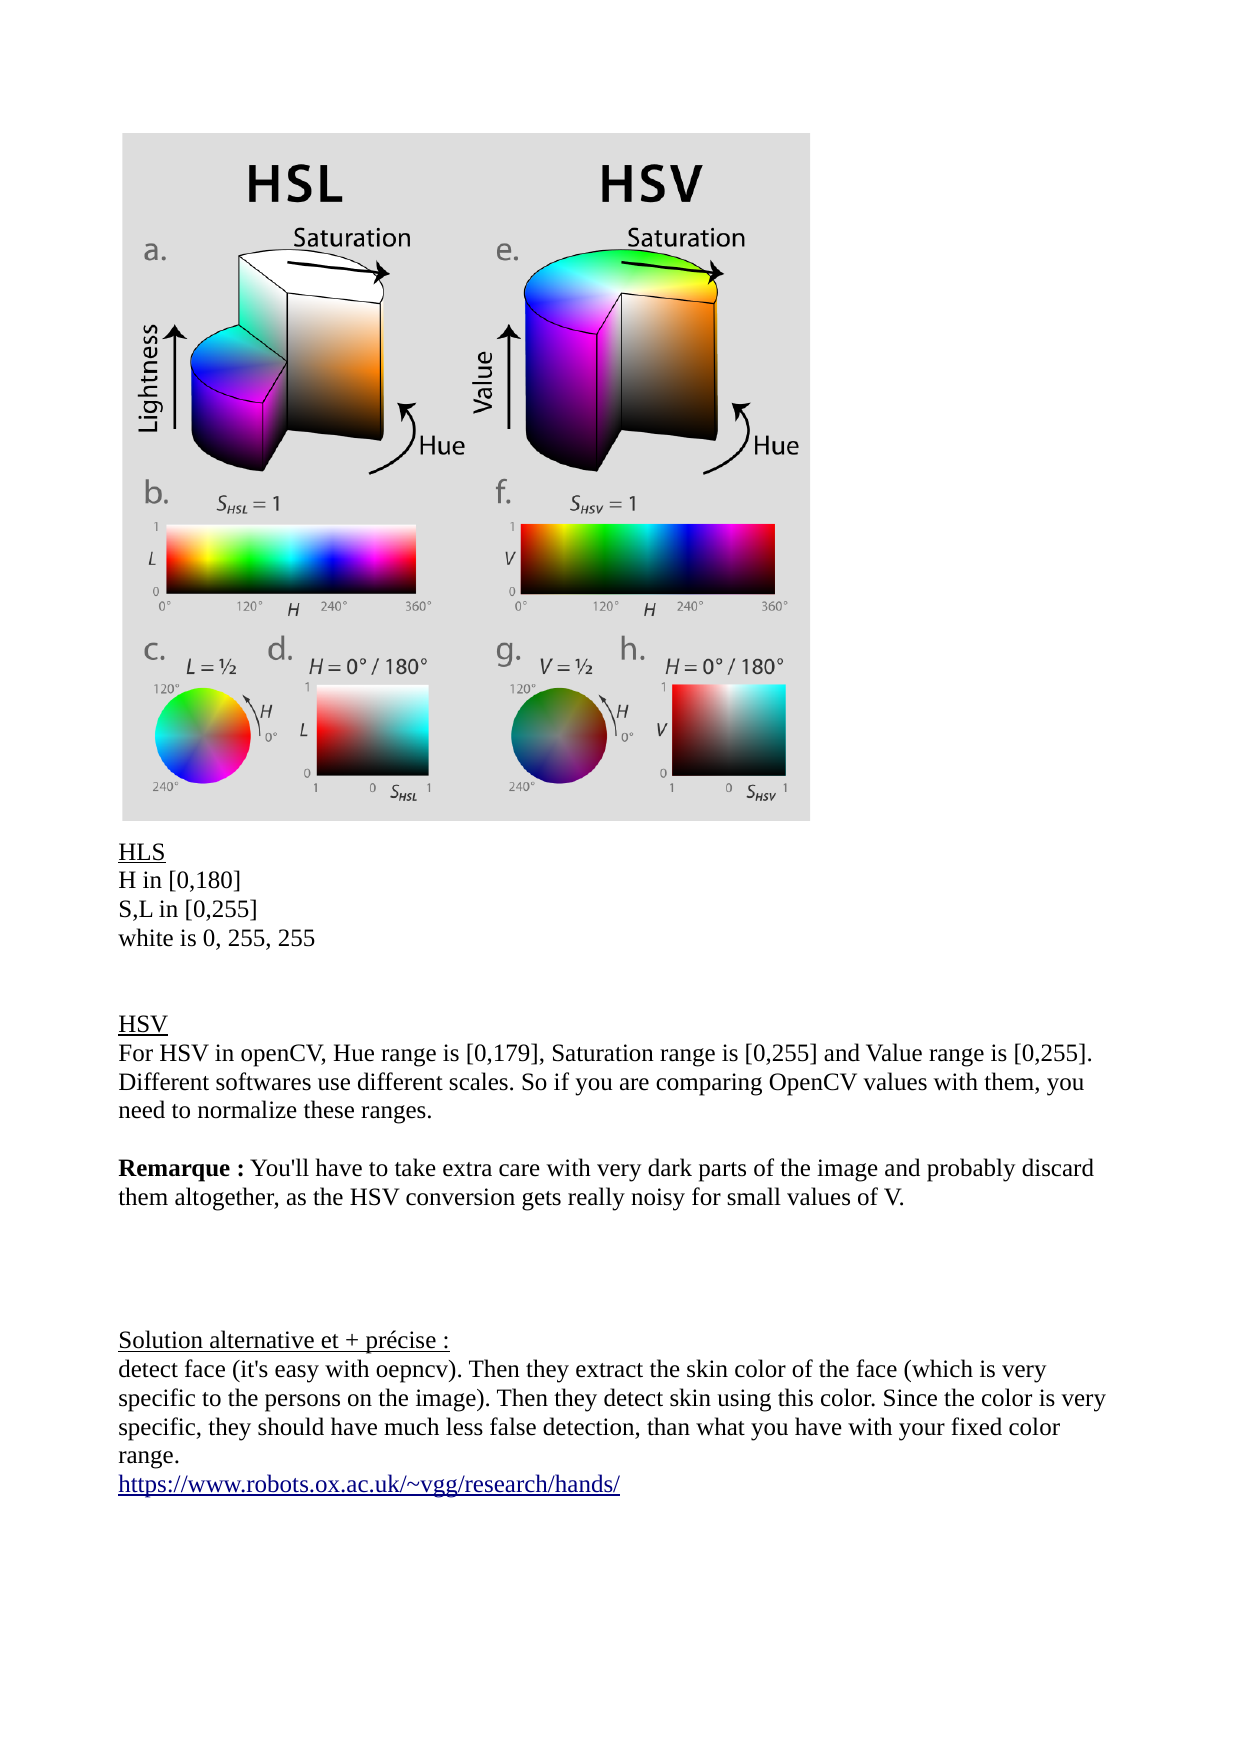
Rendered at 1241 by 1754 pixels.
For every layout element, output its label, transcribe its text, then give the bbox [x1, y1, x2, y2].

text detect face (it's easy with oepncv). Then they extract the skin color of the face (which is very specific to the persons on the image). Then they detect skin using this color. Since the color is very specific, they should have much less false detection, than what you have with your fixed color range. [118, 1354, 1122, 1469]
text https://www.robots.ox.ac.uk/~vgg/research/hands/ [118, 1469, 1122, 1498]
text For HSV in openCV, Hue range is [0,179], Saturation range is [0,255] and Value range is [0,255]. [118, 1038, 1122, 1067]
text Different softwares use different scales. So if you are comparing OpenCV values with them, you need to normalize these ranges. [118, 1067, 1122, 1124]
text Remarque : You'll have to take extra care with very dark parts of the image and probably discard them altogether, as the HSV conversion gets really noisy for small values of V. [118, 1153, 1122, 1211]
text white is 0, 255, 255 [118, 923, 1122, 952]
text H in [0,180] [118, 866, 1122, 894]
picture [122, 133, 811, 821]
text S,L in [0,255] [118, 894, 1122, 923]
text Solution alternative et + précise : [118, 1326, 1122, 1354]
text HSV [118, 1009, 1122, 1038]
text HLS [118, 837, 1122, 866]
